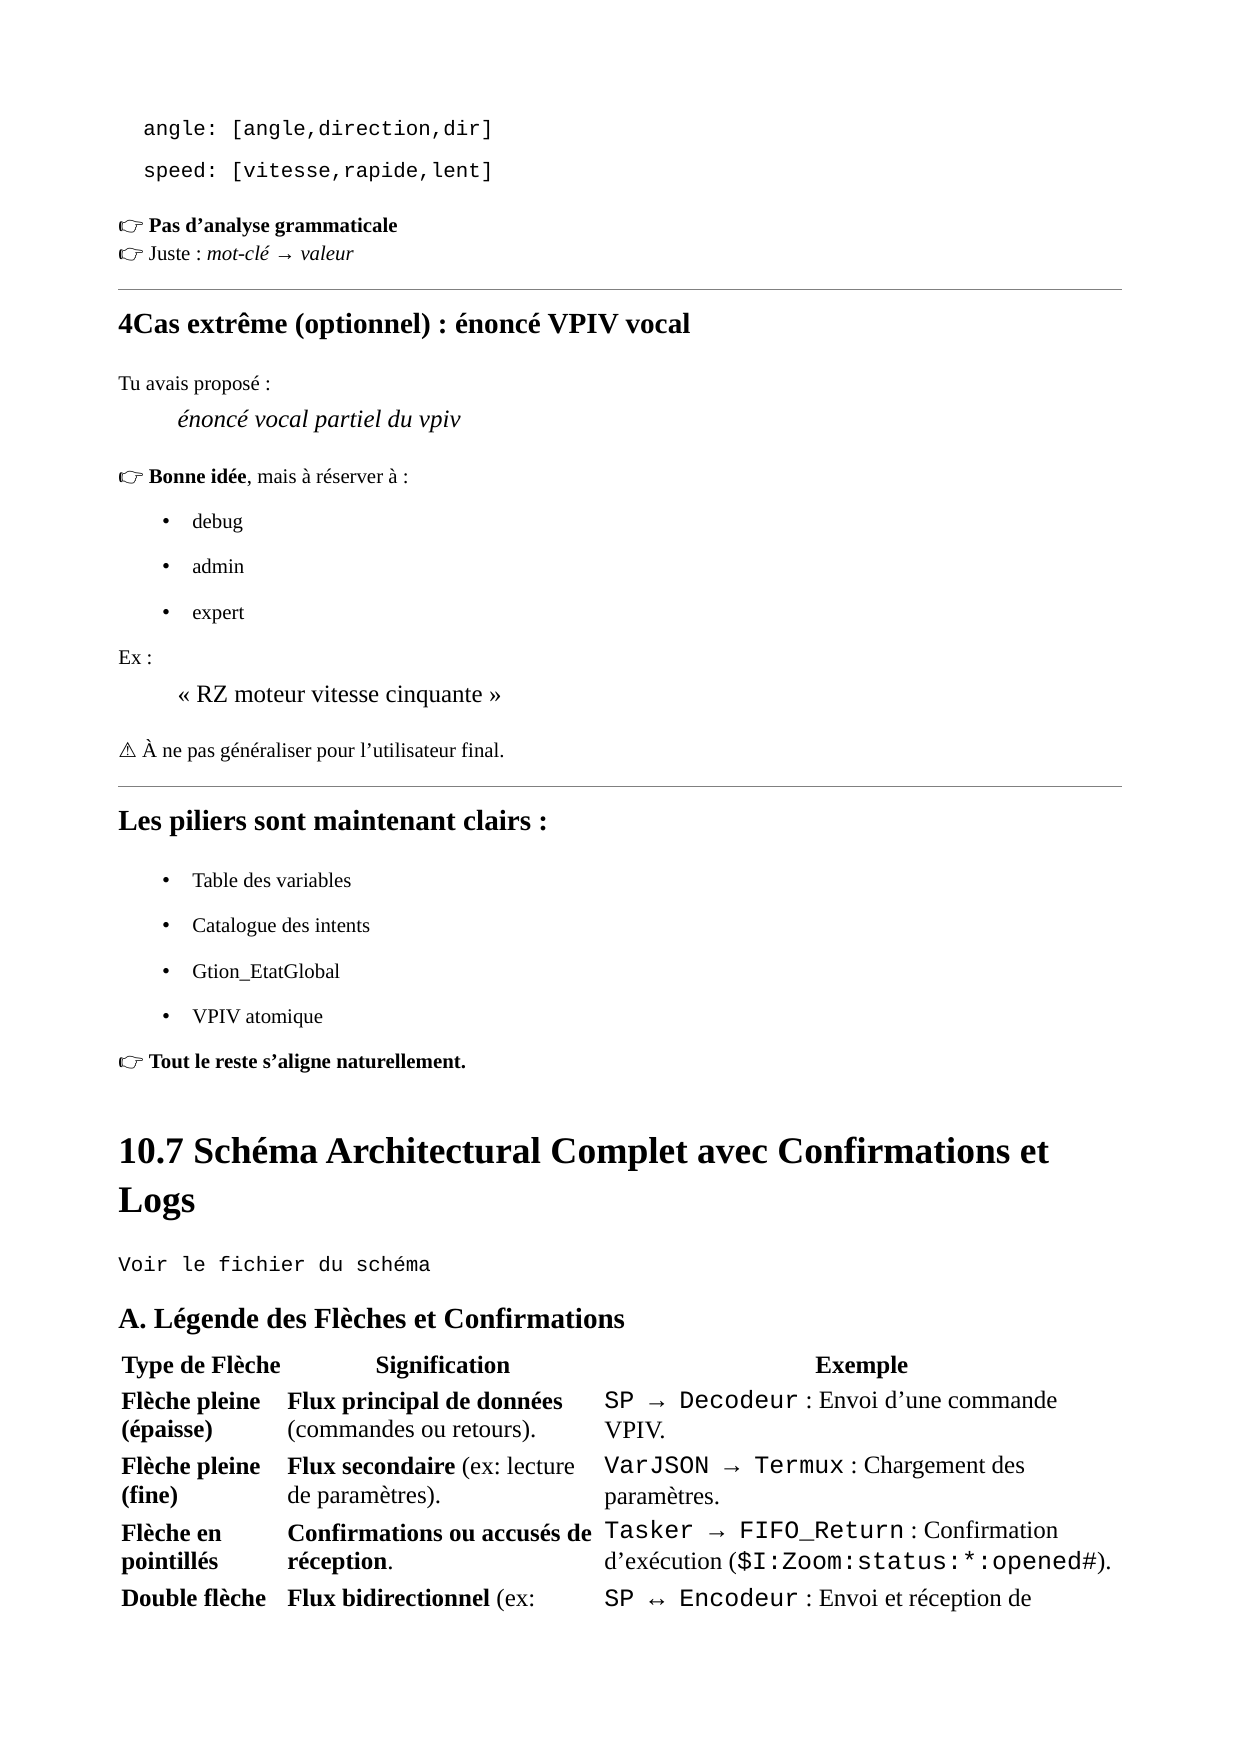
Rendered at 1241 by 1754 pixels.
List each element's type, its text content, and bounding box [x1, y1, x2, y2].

table_cell Confirmations ou accusés de réception. [284, 1513, 601, 1580]
subtitle 10.7 Schéma Architectural Complet avec Confirmations et Logs [118, 1128, 1122, 1221]
table_cell Flèche pleine (épaisse) [118, 1382, 284, 1447]
table_header Type de Flèche [118, 1347, 284, 1382]
table_cell VarJSON → Termux : Chargement des paramètres. [601, 1447, 1122, 1513]
text énoncé vocal partiel du vpiv [177, 404, 1063, 433]
table_header Exemple [601, 1347, 1122, 1382]
table_cell Tasker → FIFO_Return : Confirmation d’exécution ($I:Zoom:status:*:opened#). [601, 1513, 1122, 1580]
text 👉 Bonne idée, mais à réserver à : [118, 464, 1122, 488]
text Voir le fichier du schéma [118, 1253, 1122, 1277]
text Tu avais proposé : [118, 371, 1122, 395]
text 👉 Tout le reste s’aligne naturellement. [118, 1049, 1122, 1073]
text ⚠️ À ne pas généraliser pour l’utilisateur final. [118, 738, 1122, 762]
table_header Signification [284, 1347, 601, 1382]
list Table des variables [162, 868, 1122, 892]
subtitle Les piliers sont maintenant clairs : [118, 803, 1122, 837]
text Ex : [118, 645, 1122, 669]
table_cell Flux secondaire (ex: lecture de paramètres). [284, 1447, 601, 1513]
table_cell SP → Decodeur : Envoi d’une commande VPIV. [601, 1382, 1122, 1447]
list expert [162, 600, 1122, 624]
subtitle 4️Cas extrême (optionnel) : énoncé VPIV vocal [118, 306, 1122, 339]
list Catalogue des intents [162, 913, 1122, 937]
table_cell SP ↔ Encodeur : Envoi et réception de [601, 1580, 1122, 1617]
table_cell Flux bidirectionnel (ex: [284, 1580, 601, 1617]
text 👉 Pas d’analyse grammaticale 👉 Juste : mot-clé → valeur [118, 213, 1122, 265]
text angle: [angle,direction,dir] [118, 118, 1122, 142]
table_cell Flèche en pointillés [118, 1513, 284, 1580]
list admin [162, 554, 1122, 578]
list Gtion_EtatGlobal [162, 958, 1122, 983]
text « RZ moteur vitesse cinquante » [177, 679, 1063, 707]
list VPIV atomique [162, 1004, 1122, 1028]
text speed: [vitesse,rapide,lent] [118, 160, 1122, 183]
table_cell Flèche pleine (fine) [118, 1447, 284, 1513]
list debug [162, 509, 1122, 533]
table_cell Double flèche [118, 1580, 284, 1617]
subtitle A. Légende des Flèches et Confirmations [118, 1301, 1122, 1335]
table_cell Flux principal de données (commandes ou retours). [284, 1382, 601, 1447]
